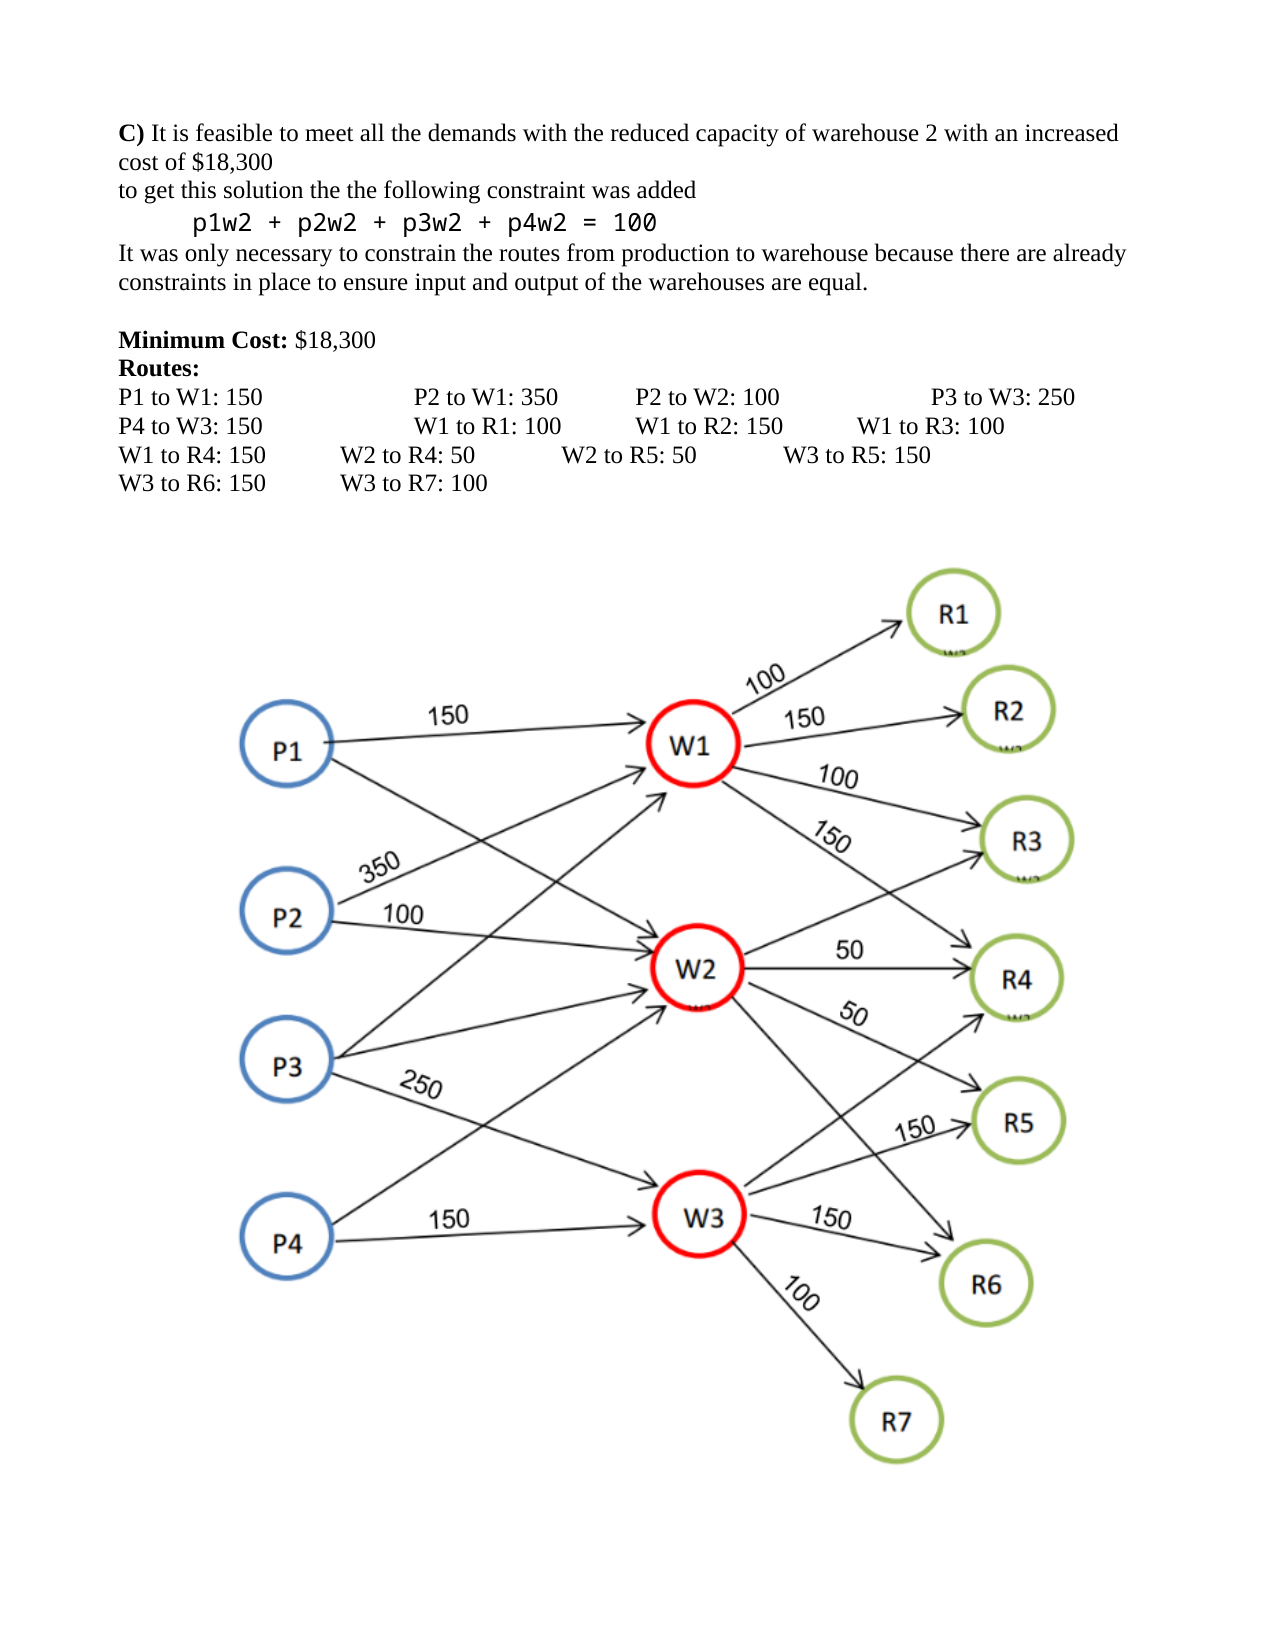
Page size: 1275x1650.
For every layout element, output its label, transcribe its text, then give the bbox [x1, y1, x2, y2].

text Routes: [118, 353, 1157, 382]
text Minimum Cost: $18,300 [118, 325, 1157, 353]
text P1 to W1: 150 P2 to W1: 350 P2 to W2: 100 P3 to W3: 250 [118, 382, 1157, 411]
text It was only necessary to constrain the routes from production to warehouse because there are already constraints in place to ensure input and output of the warehouses are equal. [118, 238, 1157, 296]
text W1 to R4: 150 W2 to R4: 50 W2 to R5: 50 W3 to R5: 150 [118, 440, 1157, 468]
text p1w2 + p2w2 + p3w2 + p4w2 = 100 [118, 204, 1157, 238]
text W3 to R6: 150 W3 to R7: 100 [118, 468, 1157, 497]
picture [118, 526, 1157, 1487]
text P4 to W3: 150 W1 to R1: 100 W1 to R2: 150 W1 to R3: 100 [118, 411, 1157, 440]
text C) It is feasible to meet all the demands with the reduced capacity of warehouse 2 with an increased cost of $18,300 [118, 118, 1157, 176]
text to get this solution the the following constraint was added [118, 176, 1157, 204]
